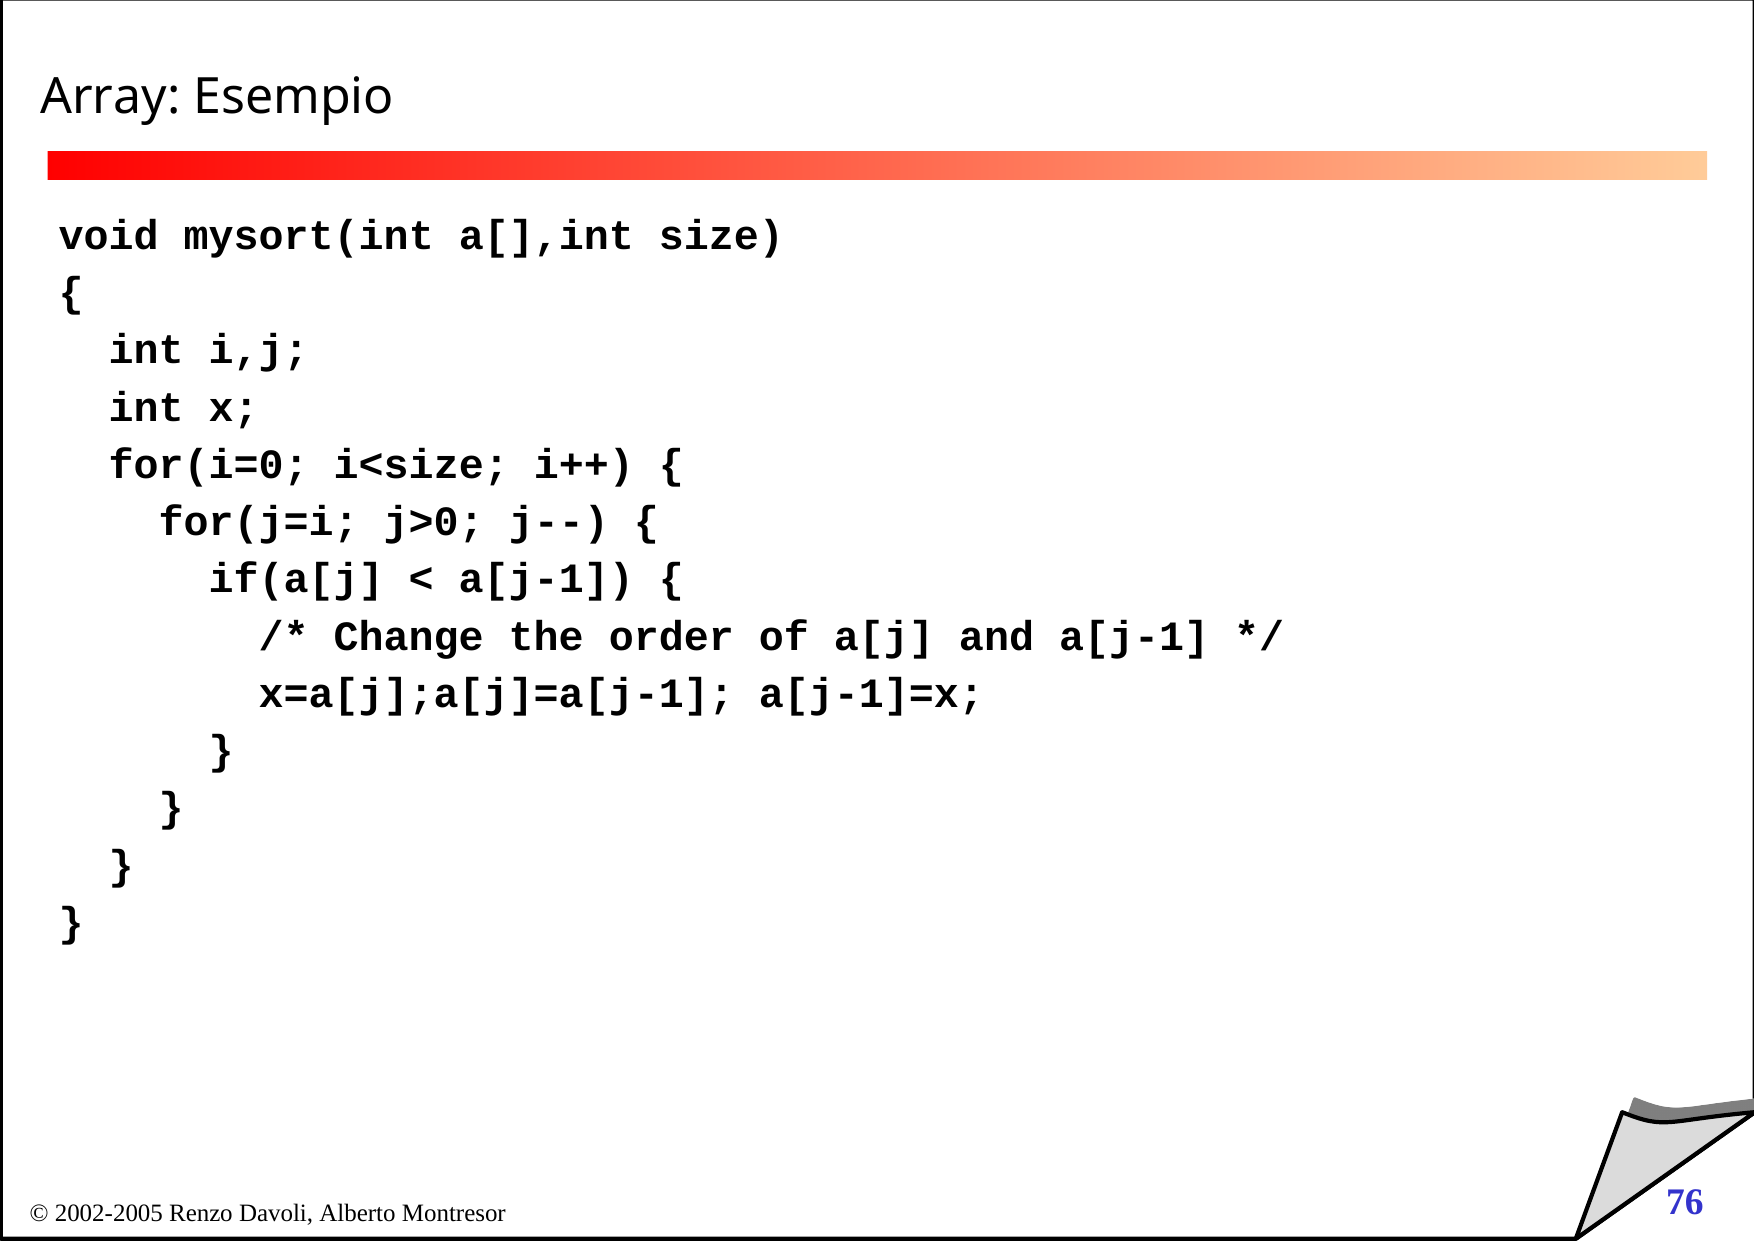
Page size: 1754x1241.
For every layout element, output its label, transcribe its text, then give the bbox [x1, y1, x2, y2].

text_box main [750, 151, 754, 179]
list void mysort(int a[],int size) { int i,j; int x; for(i=0; i<size; i++) { for(j=i; j>0; j--) { if(a[j] < a[j-1]) { /* Change the order of a[j] and a[j-1] */ x=a[j];a[j]=a[j-1]; a[j-1]=x; } } } } [58, 206, 1696, 1152]
title Array: Esempio [40, 49, 1714, 144]
